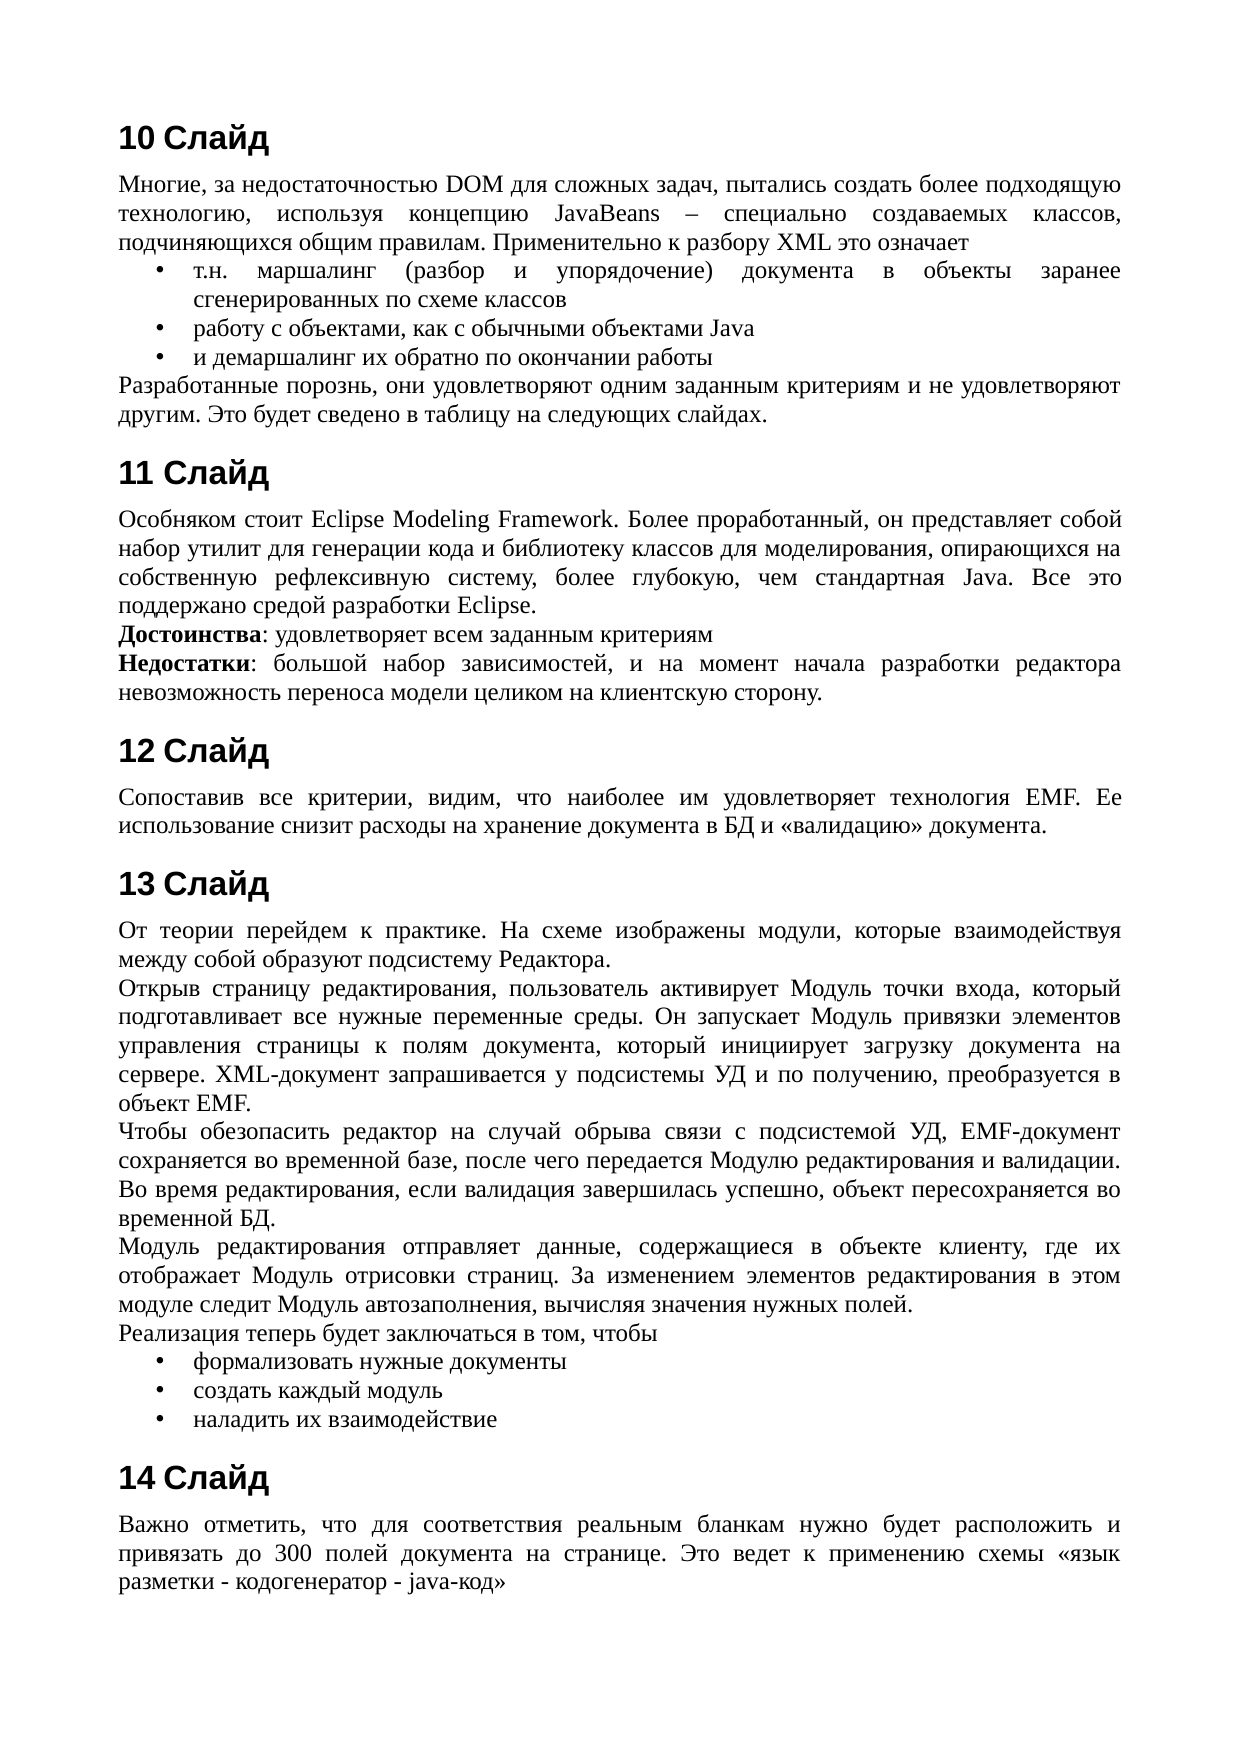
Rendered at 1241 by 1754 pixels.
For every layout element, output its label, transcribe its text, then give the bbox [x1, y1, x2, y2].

text Открыв страницу редактирования, пользователь активирует Модуль точки входа, который подготавливает все нужные переменные среды. Он запускает Модуль привязки элементов управления страницы к полям документа, который инициирует загрузку документа на сервере. XML-документ запрашивается у подсистемы УД и по получению, преобразуется в объект EMF. [118, 973, 1122, 1116]
list создать каждый модуль [156, 1375, 1122, 1404]
subtitle Слайд [118, 1458, 1122, 1496]
text Сопоставив все критерии, видим, что наиболее им удовлетворяет технология EMF. Ее использование снизит расходы на хранение документа в БД и «валидацию» документа. [118, 782, 1122, 839]
text От теории перейдем к практике. На схеме изображены модули, которые взаимодействуя между собой образуют подсистему Редактора. [118, 915, 1122, 973]
text Многие, за недостаточностью DOM для сложных задач, пытались создать более подходящую технологию, используя концепцию JavaBeans – специально создаваемых классов, подчиняющихся общим правилам. Применительно к разбору XML это означает [118, 169, 1122, 256]
subtitle Слайд [118, 118, 1122, 157]
list формализовать нужные документы [156, 1346, 1122, 1375]
text Достоинства: удовлетворяет всем заданным критериям [118, 619, 1122, 648]
text Недостатки: большой набор зависимостей, и на момент начала разработки редактора невозможность переноса модели целиком на клиентскую сторону. [118, 648, 1122, 705]
list наладить их взаимодействие [156, 1404, 1122, 1433]
list работу с объектами, как с обычными объектами Java [156, 313, 1122, 342]
text Разработанные порознь, они удовлетворяют одним заданным критериям и не удовлетворяют другим. Это будет сведено в таблицу на следующих слайдах. [118, 371, 1122, 428]
subtitle Слайд [118, 453, 1122, 492]
text Реализация теперь будет заключаться в том, чтобы [118, 1318, 1122, 1346]
list т.н. маршалинг (разбор и упорядочение) документа в объекты заранее сгенерированных по схеме классов [156, 256, 1122, 313]
subtitle Слайд [118, 730, 1122, 769]
list и демаршалинг их обратно по окончании работы [156, 342, 1122, 371]
text Особняком стоит Eclipse Modeling Framework. Более проработанный, он представляет собой набор утилит для генерации кода и библиотеку классов для моделирования, опирающихся на собственную рефлексивную систему, более глубокую, чем стандартная Java. Все это поддержано средой разработки Eclipse. [118, 504, 1122, 619]
text Чтобы обезопасить редактор на случай обрыва связи с подсистемой УД, EMF-документ сохраняется во временной базе, после чего передается Модулю редактирования и валидации. Во время редактирования, если валидация завершилась успешно, объект пересохраняется во временной БД. [118, 1116, 1122, 1231]
text Модуль редактирования отправляет данные, содержащиеся в объекте клиенту, где их отображает Модуль отрисовки страниц. За изменением элементов редактирования в этом модуле следит Модуль автозаполнения, вычисляя значения нужных полей. [118, 1231, 1122, 1318]
text Важно отметить, что для соответствия реальным бланкам нужно будет расположить и привязать до 300 полей документа на странице. Это ведет к применению схемы «язык разметки - кодогенератор - java-код» [118, 1509, 1122, 1595]
subtitle Слайд [118, 864, 1122, 903]
